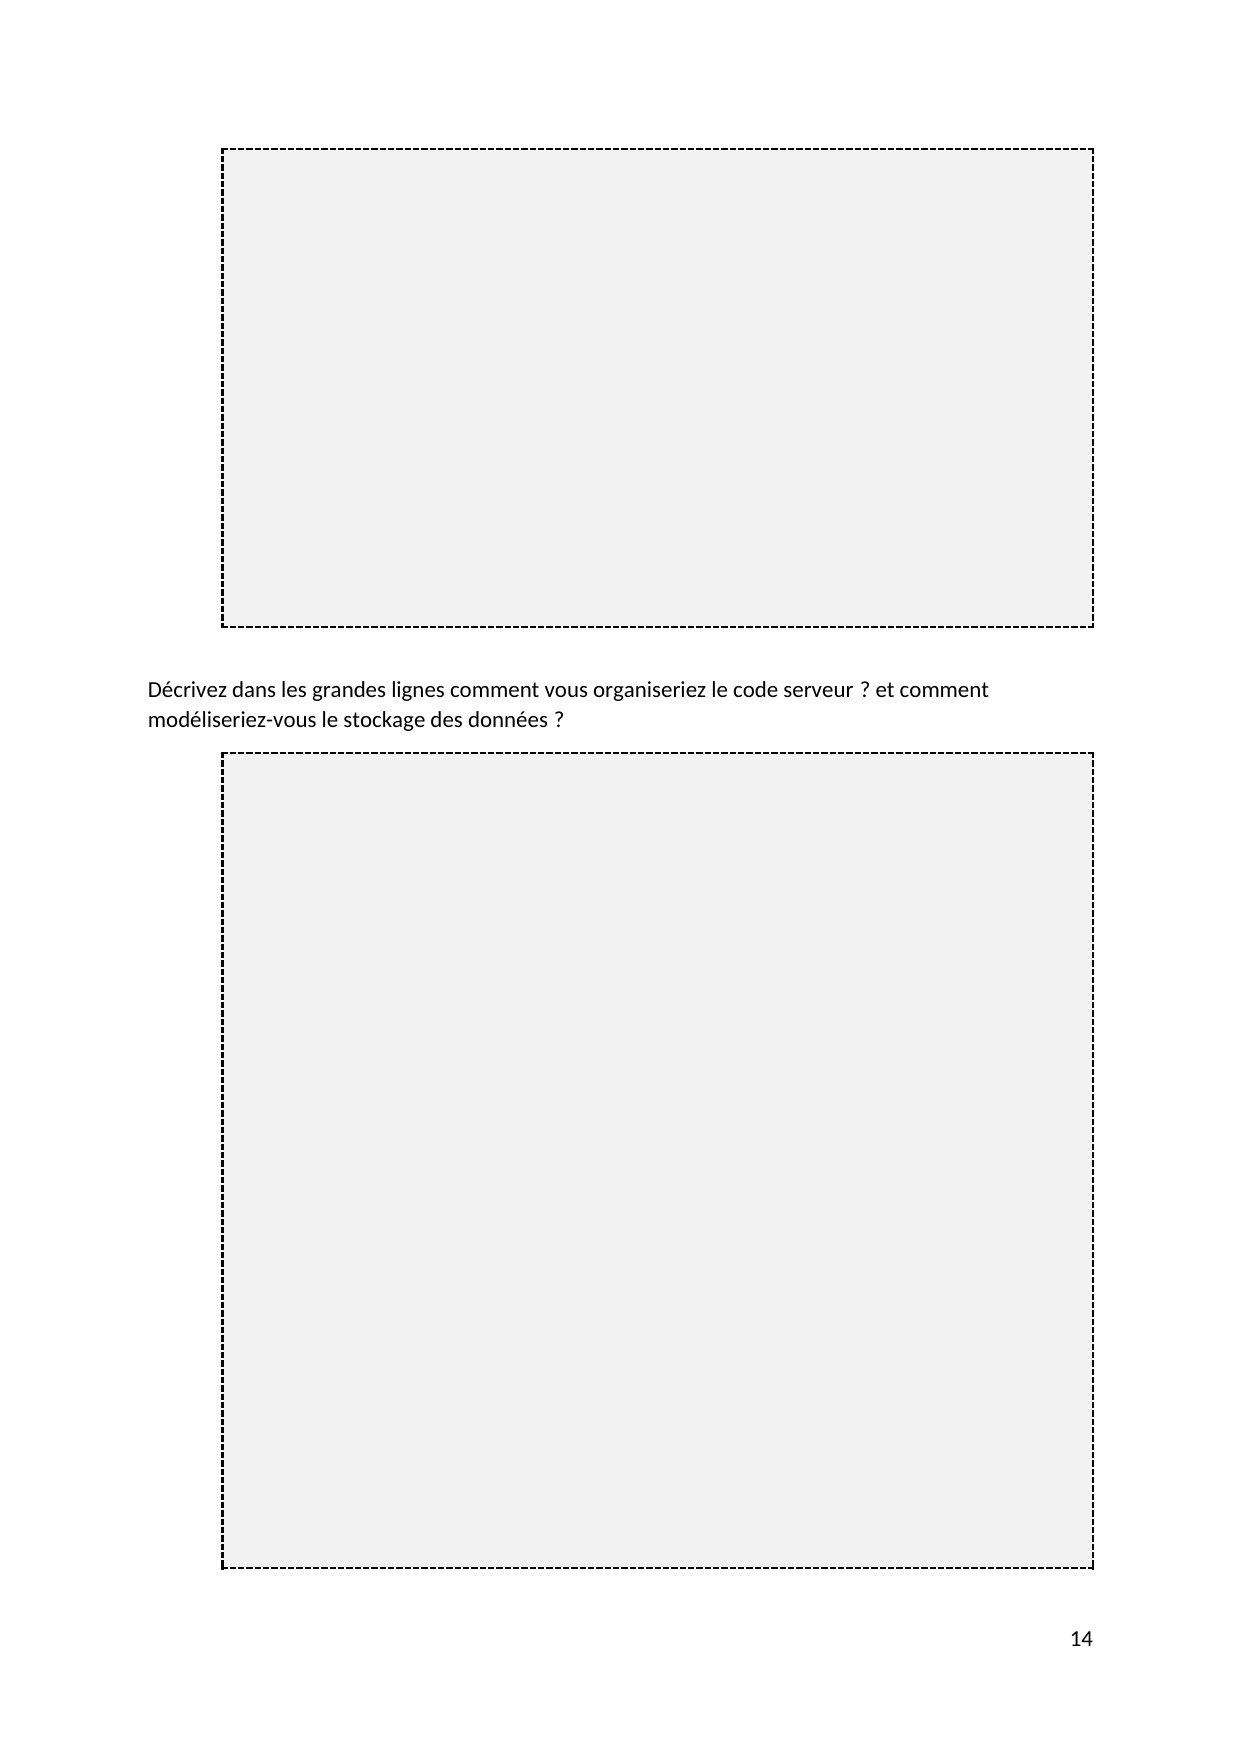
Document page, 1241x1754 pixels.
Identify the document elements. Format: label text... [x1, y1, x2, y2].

table_header [223, 752, 1093, 1567]
table_header [223, 148, 1093, 626]
text Décrivez dans les grandes lignes comment vous organiseriez le code serveur ? et comment modéliseriez-vous le stockage des données ? [148, 675, 1093, 733]
